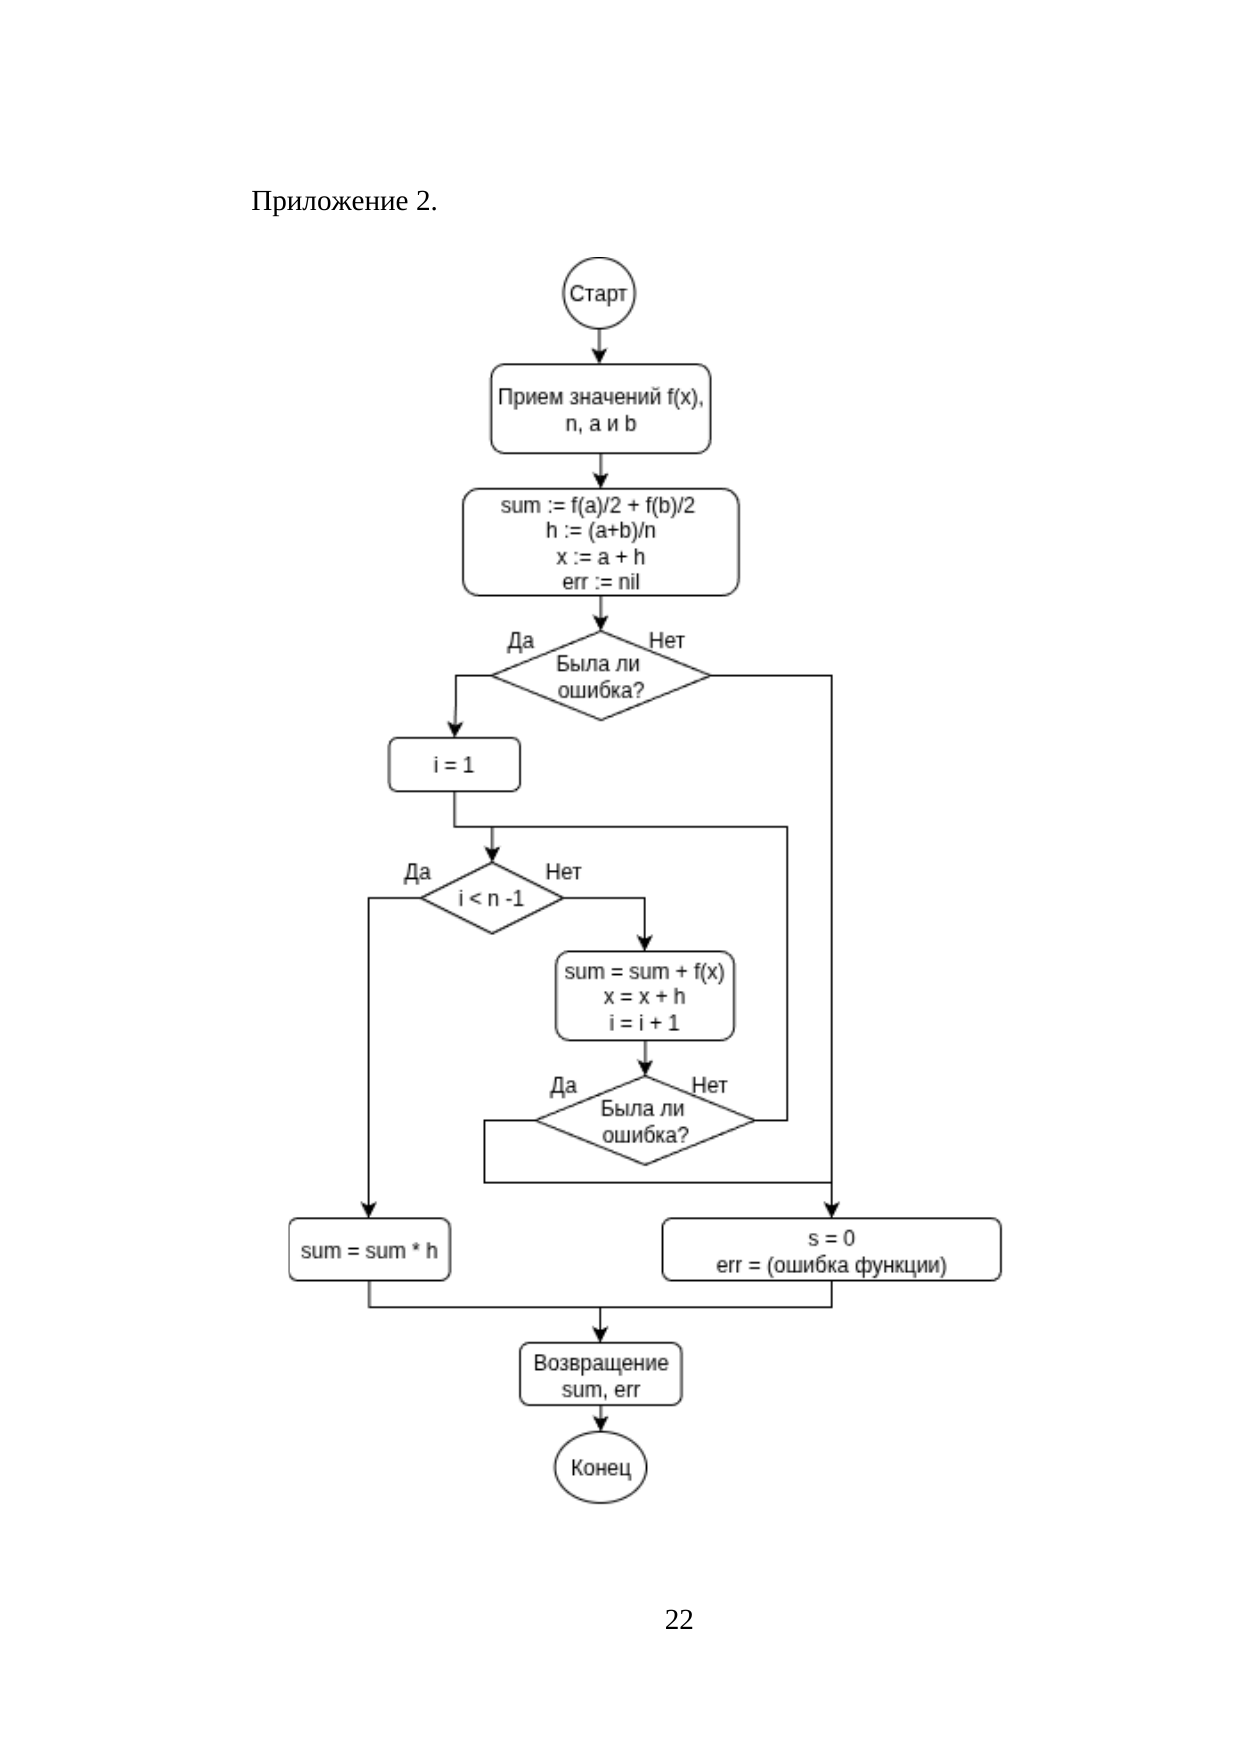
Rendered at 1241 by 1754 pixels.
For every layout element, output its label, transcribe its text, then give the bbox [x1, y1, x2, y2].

picture [288, 257, 1004, 1506]
text Приложение 2. [177, 183, 1181, 217]
